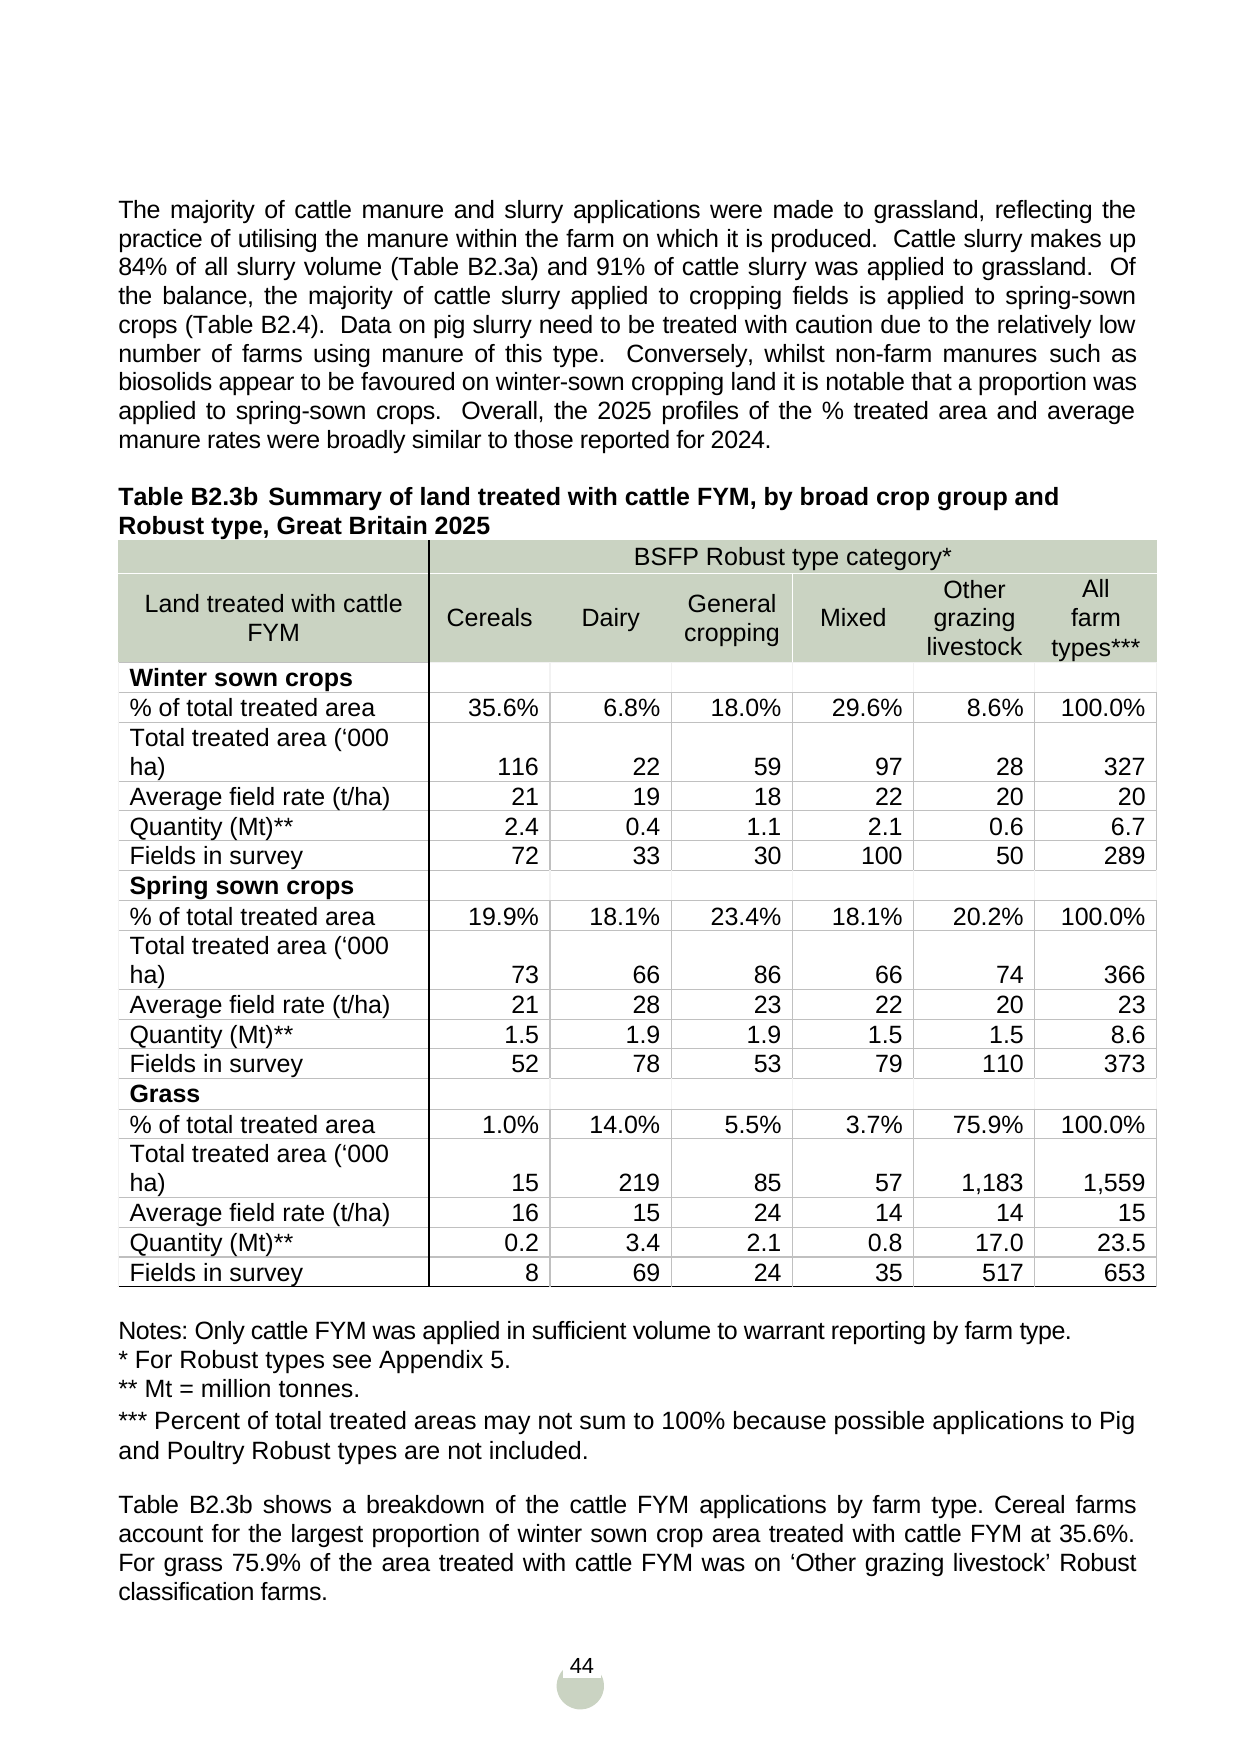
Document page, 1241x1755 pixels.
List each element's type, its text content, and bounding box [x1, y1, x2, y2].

table_cell General cropping [671, 574, 792, 662]
table_cell Grass [119, 1079, 428, 1108]
table_cell 22 [793, 782, 913, 810]
table_header BSFP Robust type category* [430, 540, 1157, 573]
table_cell Total treated area (‘000 ha) [119, 723, 428, 781]
table_cell Dairy [550, 574, 671, 662]
table_cell 66 [793, 931, 913, 989]
table_cell 35.6% [430, 693, 549, 722]
table_cell 69 [551, 1258, 671, 1286]
table_cell 653 [1035, 1258, 1156, 1286]
table_cell Average field rate (t/ha) [119, 1198, 428, 1227]
table_cell 16 [430, 1198, 549, 1227]
table_cell [551, 1079, 671, 1108]
table_cell 2.1 [672, 1228, 792, 1256]
table_cell % of total treated area [119, 901, 428, 930]
table_cell 6.8% [551, 693, 671, 722]
table_cell 35 [793, 1258, 913, 1286]
table_cell 2.1 [793, 811, 913, 840]
table_cell 1.9 [551, 1020, 671, 1048]
table_cell 33 [551, 841, 671, 870]
table_cell Quantity (Mt)** [119, 1228, 428, 1256]
table_cell 59 [672, 723, 792, 781]
table_cell [672, 1079, 792, 1108]
table_cell 3.7% [793, 1110, 913, 1138]
table_cell 100.0% [1035, 693, 1156, 722]
table_cell [793, 1079, 913, 1108]
table_header [118, 540, 428, 573]
table_cell Other grazing livestock [914, 574, 1035, 662]
table_cell 23 [672, 990, 792, 1018]
text *** Percent of total treated areas may not sum to 100% because possible applications to Pig and Poultry Robust types are not included. [118, 1402, 1137, 1465]
table_cell Quantity (Mt)** [119, 1020, 428, 1048]
table_cell 74 [914, 931, 1034, 989]
table_cell 53 [672, 1049, 792, 1078]
table_cell 6.7 [1035, 811, 1156, 840]
table_cell Land treated with cattle FYM [118, 574, 428, 662]
table_cell 28 [914, 723, 1034, 781]
table_cell Fields in survey [119, 1049, 428, 1078]
table_cell [1035, 663, 1156, 692]
table_cell 18.0% [672, 693, 792, 722]
table_cell 100.0% [1035, 1110, 1156, 1138]
table_cell [672, 663, 792, 692]
table_cell Winter sown crops [119, 663, 428, 692]
table_cell % of total treated area [119, 1110, 428, 1138]
table_cell 21 [430, 782, 549, 810]
table_cell 110 [914, 1049, 1034, 1078]
table_cell 29.6% [793, 693, 913, 722]
table_cell Spring sown crops [119, 871, 428, 900]
table_cell [551, 663, 671, 692]
table_cell 66 [551, 931, 671, 989]
table_cell [551, 871, 671, 900]
table_cell 2.4 [430, 811, 549, 840]
table_cell 0.2 [430, 1228, 549, 1256]
table_cell 116 [430, 723, 549, 781]
text Table B2.3b shows a breakdown of the cattle FYM applications by farm type. Cereal farms account for the largest proportion of winter sown crop area treated with cattle FYM at 35.6%. For grass 75.9% of the area treated with cattle FYM was on ‘Other grazing livestock’ Robust classification farms. [118, 1490, 1137, 1605]
table_cell 1.0% [430, 1110, 549, 1138]
table_cell 8.6% [914, 693, 1034, 722]
table_cell 18.1% [793, 901, 913, 930]
table_cell 327 [1035, 723, 1156, 781]
table_cell 14 [793, 1198, 913, 1227]
table_cell 0.8 [793, 1228, 913, 1256]
table_cell 15 [430, 1139, 549, 1197]
table_cell 20 [1035, 782, 1156, 810]
table_cell 15 [551, 1198, 671, 1227]
table_cell Total treated area (‘000 ha) [119, 931, 428, 989]
table_cell 1.5 [914, 1020, 1034, 1048]
table_cell types*** [1035, 632, 1157, 662]
table_cell Quantity (Mt)** [119, 811, 428, 840]
table_cell 20 [914, 990, 1034, 1018]
table_cell 8 [430, 1258, 549, 1286]
table_cell 8.6 [1035, 1020, 1156, 1048]
table_cell 5.5% [672, 1110, 792, 1138]
text Notes: Only cattle FYM was applied in sufficient volume to warrant reporting by farm type. [118, 1316, 1137, 1345]
table_cell [914, 871, 1034, 900]
text ** Mt = million tonnes. [118, 1373, 1137, 1402]
table_cell 17.0 [914, 1228, 1034, 1256]
table_cell Fields in survey [119, 841, 428, 870]
table_cell 18.1% [551, 901, 671, 930]
table_cell 366 [1035, 931, 1156, 989]
table_cell 18 [672, 782, 792, 810]
table_cell farm [1035, 602, 1157, 632]
text The majority of cattle manure and slurry applications were made to grassland, reflecting the practice of utilising the manure within the farm on which it is produced. Cattle slurry makes up 84% of all slurry volume (Table B2.3a) and 91% of cattle slurry was applied to grassland. Of the balance, the majority of cattle slurry applied to cropping fields is applied to spring-sown crops (Table B2.4). Data on pig slurry need to be treated with caution due to the relatively low number of farms using manure of this type. Conversely, whilst non-farm manures such as biosolids appear to be favoured on winter-sown cropping land it is notable that a proportion was applied to spring-sown crops. Overall, the 2025 profiles of the % treated area and average manure rates were broadly similar to those reported for 2024. [118, 195, 1137, 454]
table_cell 78 [551, 1049, 671, 1078]
table_cell 219 [551, 1139, 671, 1197]
table_cell 79 [793, 1049, 913, 1078]
table_cell Average field rate (t/ha) [119, 990, 428, 1018]
table_cell Average field rate (t/ha) [119, 782, 428, 810]
table_cell 3.4 [551, 1228, 671, 1256]
table_cell 85 [672, 1139, 792, 1197]
table_cell [430, 663, 549, 692]
table_cell 75.9% [914, 1110, 1034, 1138]
table_cell 30 [672, 841, 792, 870]
table_cell 20 [914, 782, 1034, 810]
table_cell 50 [914, 841, 1034, 870]
table_cell [793, 871, 913, 900]
table_cell 1.1 [672, 811, 792, 840]
table_cell 52 [430, 1049, 549, 1078]
table_cell 1,183 [914, 1139, 1034, 1197]
table_cell 0.6 [914, 811, 1034, 840]
table_cell 19 [551, 782, 671, 810]
table_cell 86 [672, 931, 792, 989]
table_cell 100 [793, 841, 913, 870]
table_cell 20.2% [914, 901, 1034, 930]
table_cell 14 [914, 1198, 1034, 1227]
table_cell 23 [1035, 990, 1156, 1018]
table_cell [914, 663, 1034, 692]
table_cell 23.4% [672, 901, 792, 930]
table_cell [672, 871, 792, 900]
table_cell 19.9% [430, 901, 549, 930]
table_cell [430, 1079, 549, 1108]
table_cell [1035, 1079, 1156, 1108]
table_cell 22 [793, 990, 913, 1018]
table_cell Mixed [793, 574, 914, 662]
table_cell 21 [430, 990, 549, 1018]
table_cell Fields in survey [119, 1258, 428, 1286]
table_cell % of total treated area [119, 693, 428, 722]
table_cell 100.0% [1035, 901, 1156, 930]
table_cell 289 [1035, 841, 1156, 870]
table_cell 72 [430, 841, 549, 870]
table_cell 1.5 [793, 1020, 913, 1048]
table_cell [1035, 871, 1156, 900]
table_cell 373 [1035, 1049, 1156, 1078]
table_cell 57 [793, 1139, 913, 1197]
table_cell 15 [1035, 1198, 1156, 1227]
text Table B2.3b Summary of land treated with cattle FYM, by broad crop group and Robust type, Great Britain 2025 [118, 482, 1137, 540]
table_cell Cereals [430, 574, 550, 662]
table_cell 28 [551, 990, 671, 1018]
table_cell 14.0% [551, 1110, 671, 1138]
table_cell All [1035, 574, 1157, 602]
table_cell 24 [672, 1258, 792, 1286]
table_cell [914, 1079, 1034, 1108]
table_cell 24 [672, 1198, 792, 1227]
table_cell 1,559 [1035, 1139, 1156, 1197]
table_cell Total treated area (‘000 ha) [119, 1139, 428, 1197]
table_cell 73 [430, 931, 549, 989]
table_cell 23.5 [1035, 1228, 1156, 1256]
table_cell 1.9 [672, 1020, 792, 1048]
table_cell 1.5 [430, 1020, 549, 1048]
table_cell 0.4 [551, 811, 671, 840]
table_cell 517 [914, 1258, 1034, 1286]
table_cell 97 [793, 723, 913, 781]
table_cell [793, 663, 913, 692]
table_cell 22 [551, 723, 671, 781]
text * For Robust types see Appendix 5. [118, 1345, 1137, 1373]
table_cell [430, 871, 549, 900]
